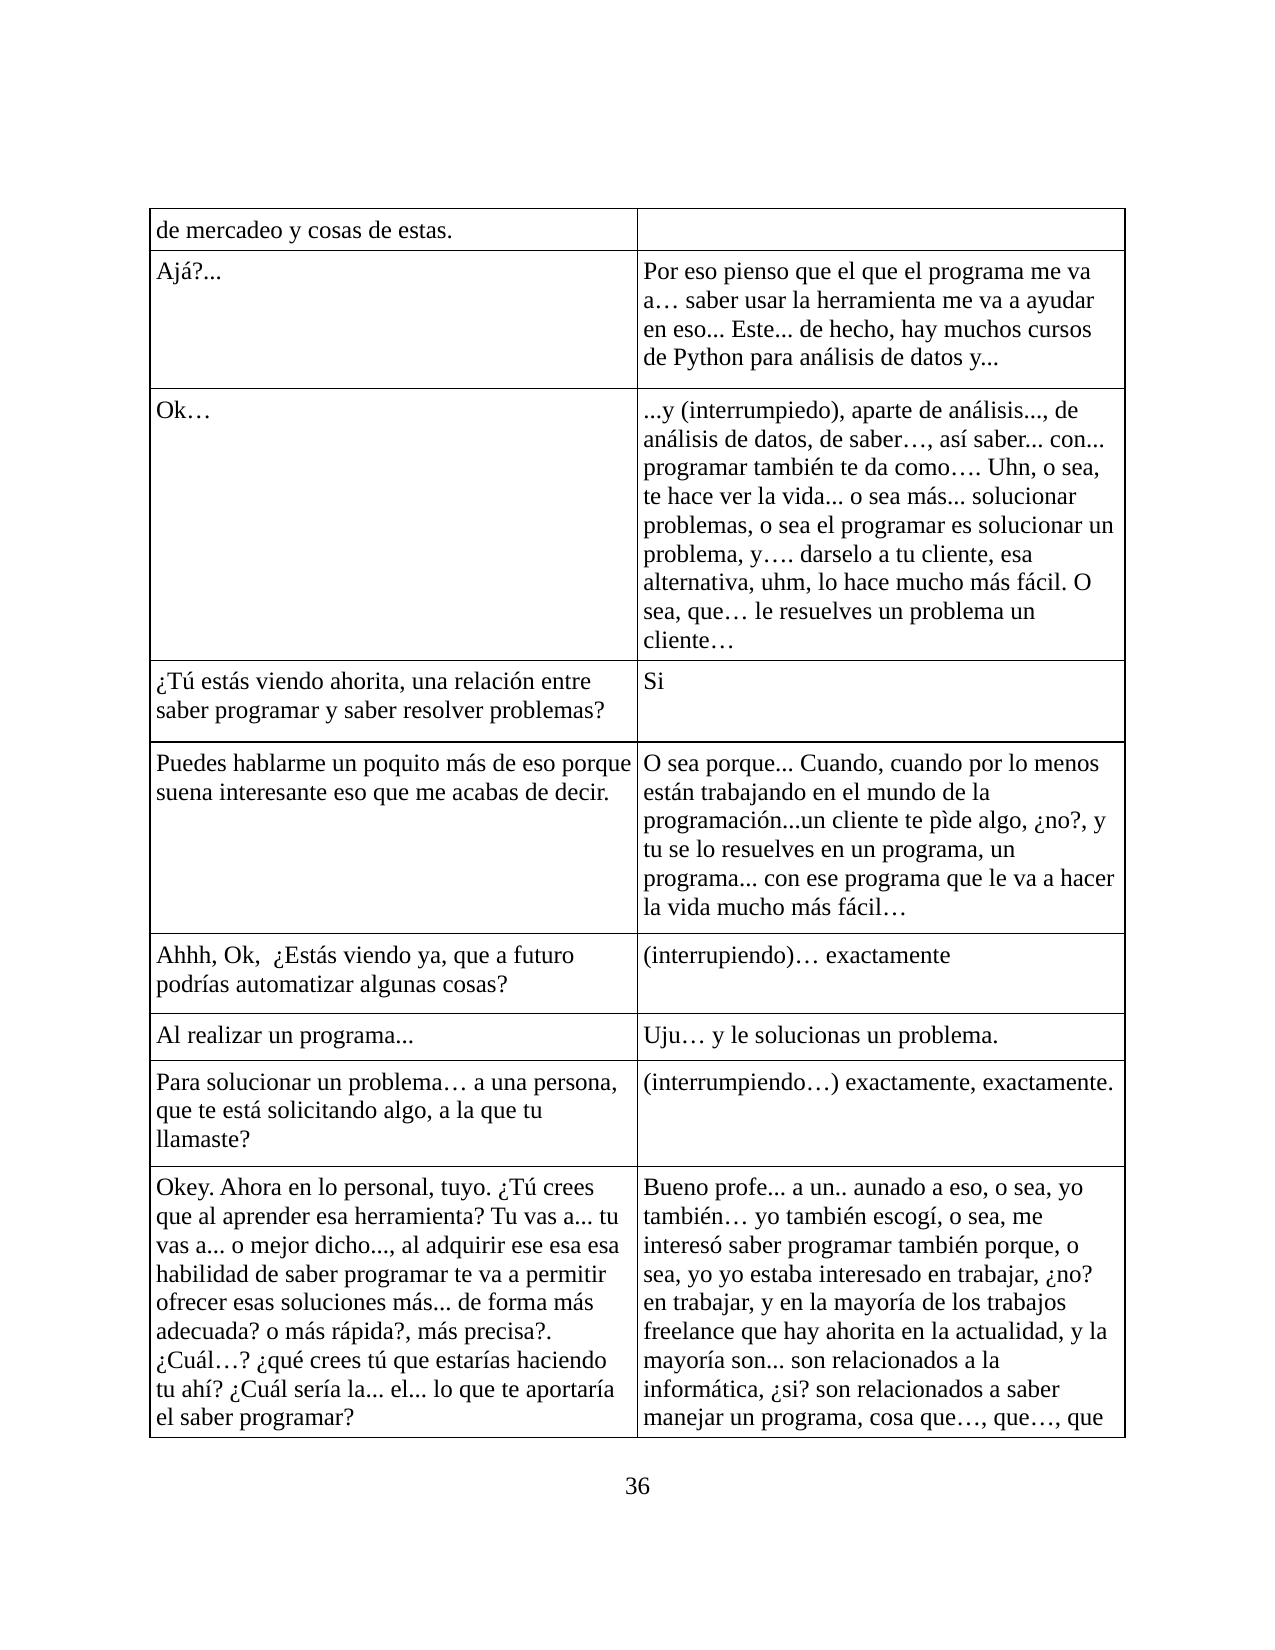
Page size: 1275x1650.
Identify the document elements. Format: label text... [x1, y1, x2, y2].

table_cell [638, 209, 1124, 249]
table_cell Ahhh, Ok, ¿Estás viendo ya, que a futuro podrías automatizar algunas cosas? [151, 934, 637, 1013]
table_cell Uju… y le solucionas un problema. [638, 1014, 1124, 1060]
table_cell Por eso pienso que el que el programa me va a… saber usar la herramienta me va a ayudar en eso... Este... de hecho, hay muchos cursos de Python para análisis de datos y... [638, 251, 1124, 388]
table_cell Bueno profe... a un.. aunado a eso, o sea, yo también… yo también escogí, o sea, me interesó saber programar también porque, o sea, yo yo estaba interesado en trabajar, ¿no? en trabajar, y en la mayoría de los trabajos freelance que hay ahorita en la actualidad, y la mayoría son... son relacionados a la informática, ¿si? son relacionados a saber manejar un programa, cosa que…, que…, que [638, 1167, 1124, 1437]
table_cell de mercadeo y cosas de estas. [151, 209, 637, 249]
table_cell ¿Tú estás viendo ahorita, una relación entre saber programar y saber resolver problemas? [151, 661, 637, 741]
table_cell Ajá?... [151, 251, 637, 388]
table_cell Si [638, 661, 1124, 741]
table_cell O sea porque... Cuando, cuando por lo menos están trabajando en el mundo de la programación...un cliente te pìde algo, ¿no?, y tu se lo resuelves en un programa, un programa... con ese programa que le va a hacer la vida mucho más fácil… [638, 743, 1124, 933]
table_cell (interrumpiendo…) exactamente, exactamente. [638, 1061, 1124, 1166]
table_cell Puedes hablarme un poquito más de eso porque suena interesante eso que me acabas de decir. [151, 743, 637, 933]
table_cell Al realizar un programa... [151, 1014, 637, 1060]
table_cell ...y (interrumpiedo), aparte de análisis..., de análisis de datos, de saber…, así saber... con... programar también te da como…. Uhn, o sea, te hace ver la vida... o sea más... solucionar problemas, o sea el programar es solucionar un problema, y…. darselo a tu cliente, esa alternativa, uhm, lo hace mucho más fácil. O sea, que… le resuelves un problema un cliente… [638, 389, 1124, 659]
table_cell Okey. Ahora en lo personal, tuyo. ¿Tú crees que al aprender esa herramienta? Tu vas a... tu vas a... o mejor dicho..., al adquirir ese esa esa habilidad de saber programar te va a permitir ofrecer esas soluciones más... de forma más adecuada? o más rápida?, más precisa?. ¿Cuál…? ¿qué crees tú que estarías haciendo tu ahí? ¿Cuál sería la... el... lo que te aportaría el saber programar? [151, 1167, 637, 1437]
table_cell (interrupiendo)… exactamente [638, 934, 1124, 1013]
table_cell Para solucionar un problema… a una persona, que te está solicitando algo, a la que tu llamaste? [151, 1061, 637, 1166]
table_cell Ok… [151, 389, 637, 659]
